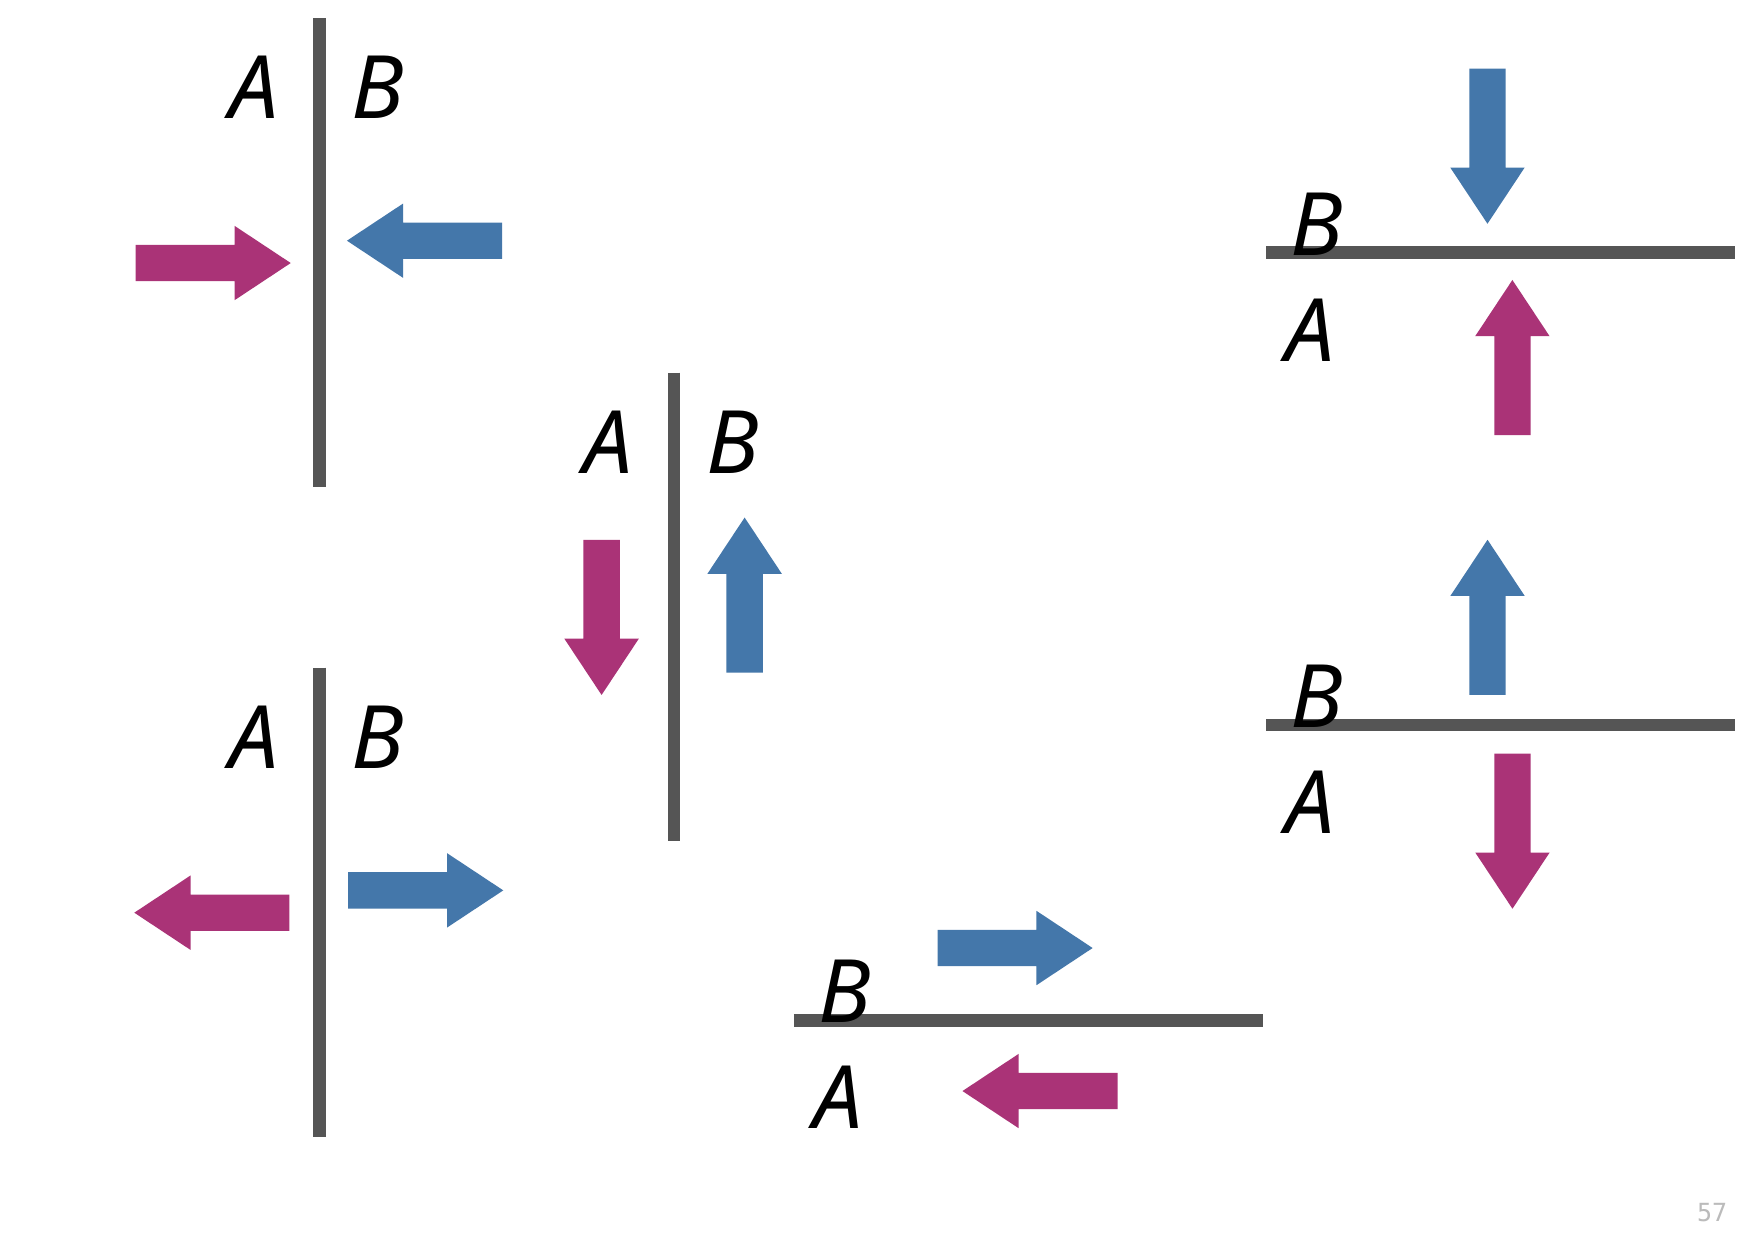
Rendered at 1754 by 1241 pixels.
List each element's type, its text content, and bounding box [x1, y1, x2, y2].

text_box B [691, 372, 775, 475]
text_box B [1275, 626, 1359, 729]
text_box B [1275, 154, 1359, 257]
text_box [962, 1053, 1118, 1129]
text_box A [1270, 260, 1364, 363]
text_box [937, 910, 1093, 986]
text_box [348, 853, 504, 928]
text_box A [798, 1027, 892, 1131]
text_box [135, 225, 291, 301]
text_box B [336, 667, 421, 771]
text_box A [1270, 732, 1364, 835]
text_box A [214, 667, 308, 771]
text_box B [336, 18, 421, 121]
text_box A [568, 372, 662, 475]
text_box [346, 203, 503, 278]
text_box [707, 517, 782, 673]
text_box [134, 875, 290, 950]
text_box [564, 539, 639, 695]
text_box [1475, 279, 1550, 436]
text_box [1475, 753, 1550, 909]
text_box B [803, 921, 887, 1025]
text_box A [214, 18, 308, 121]
text_box [1450, 539, 1525, 695]
text_box [1450, 68, 1525, 224]
